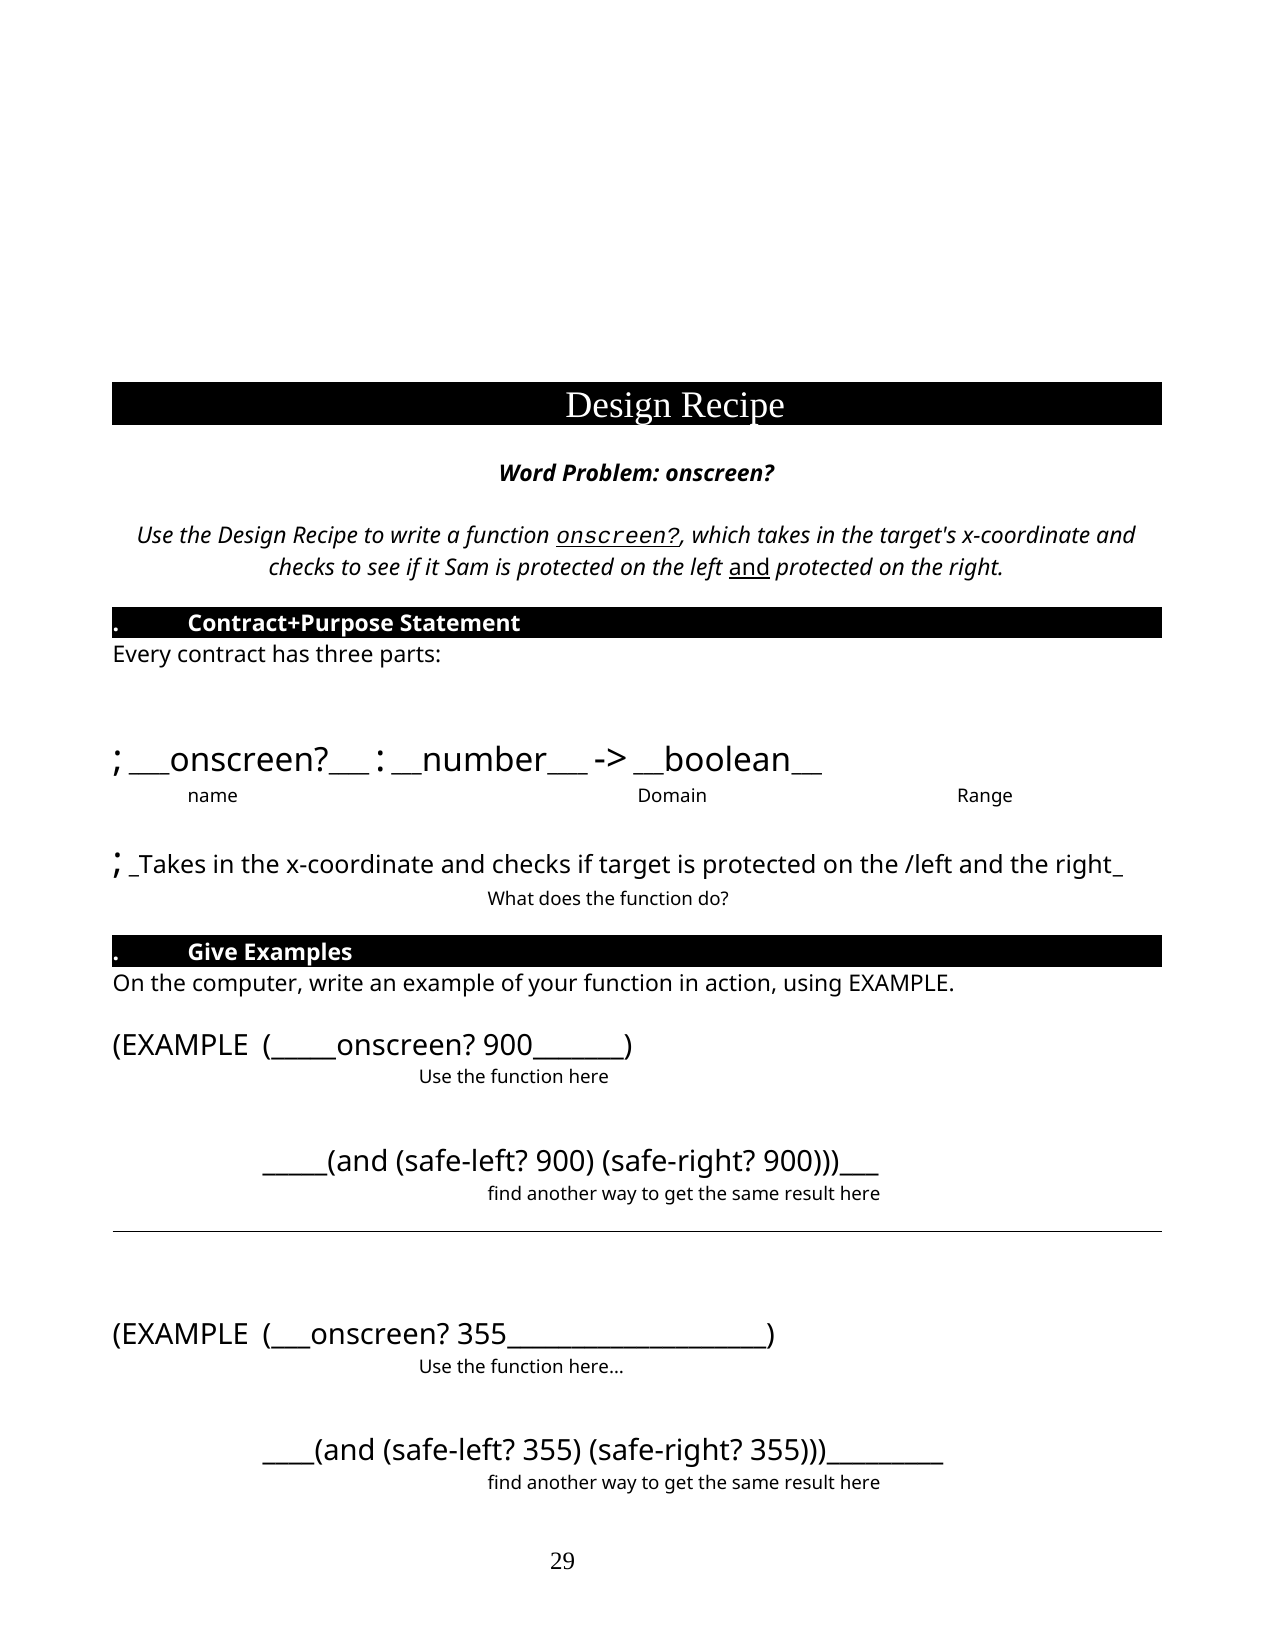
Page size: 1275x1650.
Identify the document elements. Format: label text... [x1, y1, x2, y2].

text On the computer, write an example of your function in action, using EXAMPLE. [112, 967, 1162, 998]
text ____(and (safe-left? 355) (safe-right? 355)))_________ [187, 1429, 1162, 1469]
subtitle Give Examples [112, 935, 1162, 967]
text name Domain Range [112, 783, 1162, 808]
text _____(and (safe-left? 900) (safe-right? 900)))___ [187, 1140, 1162, 1180]
text Every contract has three parts: [112, 638, 1162, 669]
subtitle Contract+Purpose Statement [112, 607, 1162, 638]
text Word Problem: onscreen? [112, 457, 1162, 488]
text Use the function here [337, 1063, 1162, 1089]
text ; ____onscreen?____ : ___number____ -> ___boolean___ [112, 732, 1162, 783]
text (EXAMPLE (_____onscreen? 900_______) [112, 1024, 1162, 1063]
text ; _Takes in the x-coordinate and checks if target is protected on the /left and the right_ [112, 834, 1162, 885]
text find another way to get the same result here [487, 1180, 1162, 1205]
text Use the function here… [337, 1353, 1162, 1378]
text (EXAMPLE (___onscreen? 355____________________) [112, 1313, 1162, 1353]
text find another way to get the same result here [487, 1469, 1162, 1495]
text Use the Design Recipe to write a function onscreen?, which takes in the target's x-coordinate and checks to see if it Sam is protected on the left and protected on the right. [112, 519, 1162, 582]
subtitle Design Recipe [112, 382, 1162, 425]
text What does the function do? [112, 885, 1162, 910]
